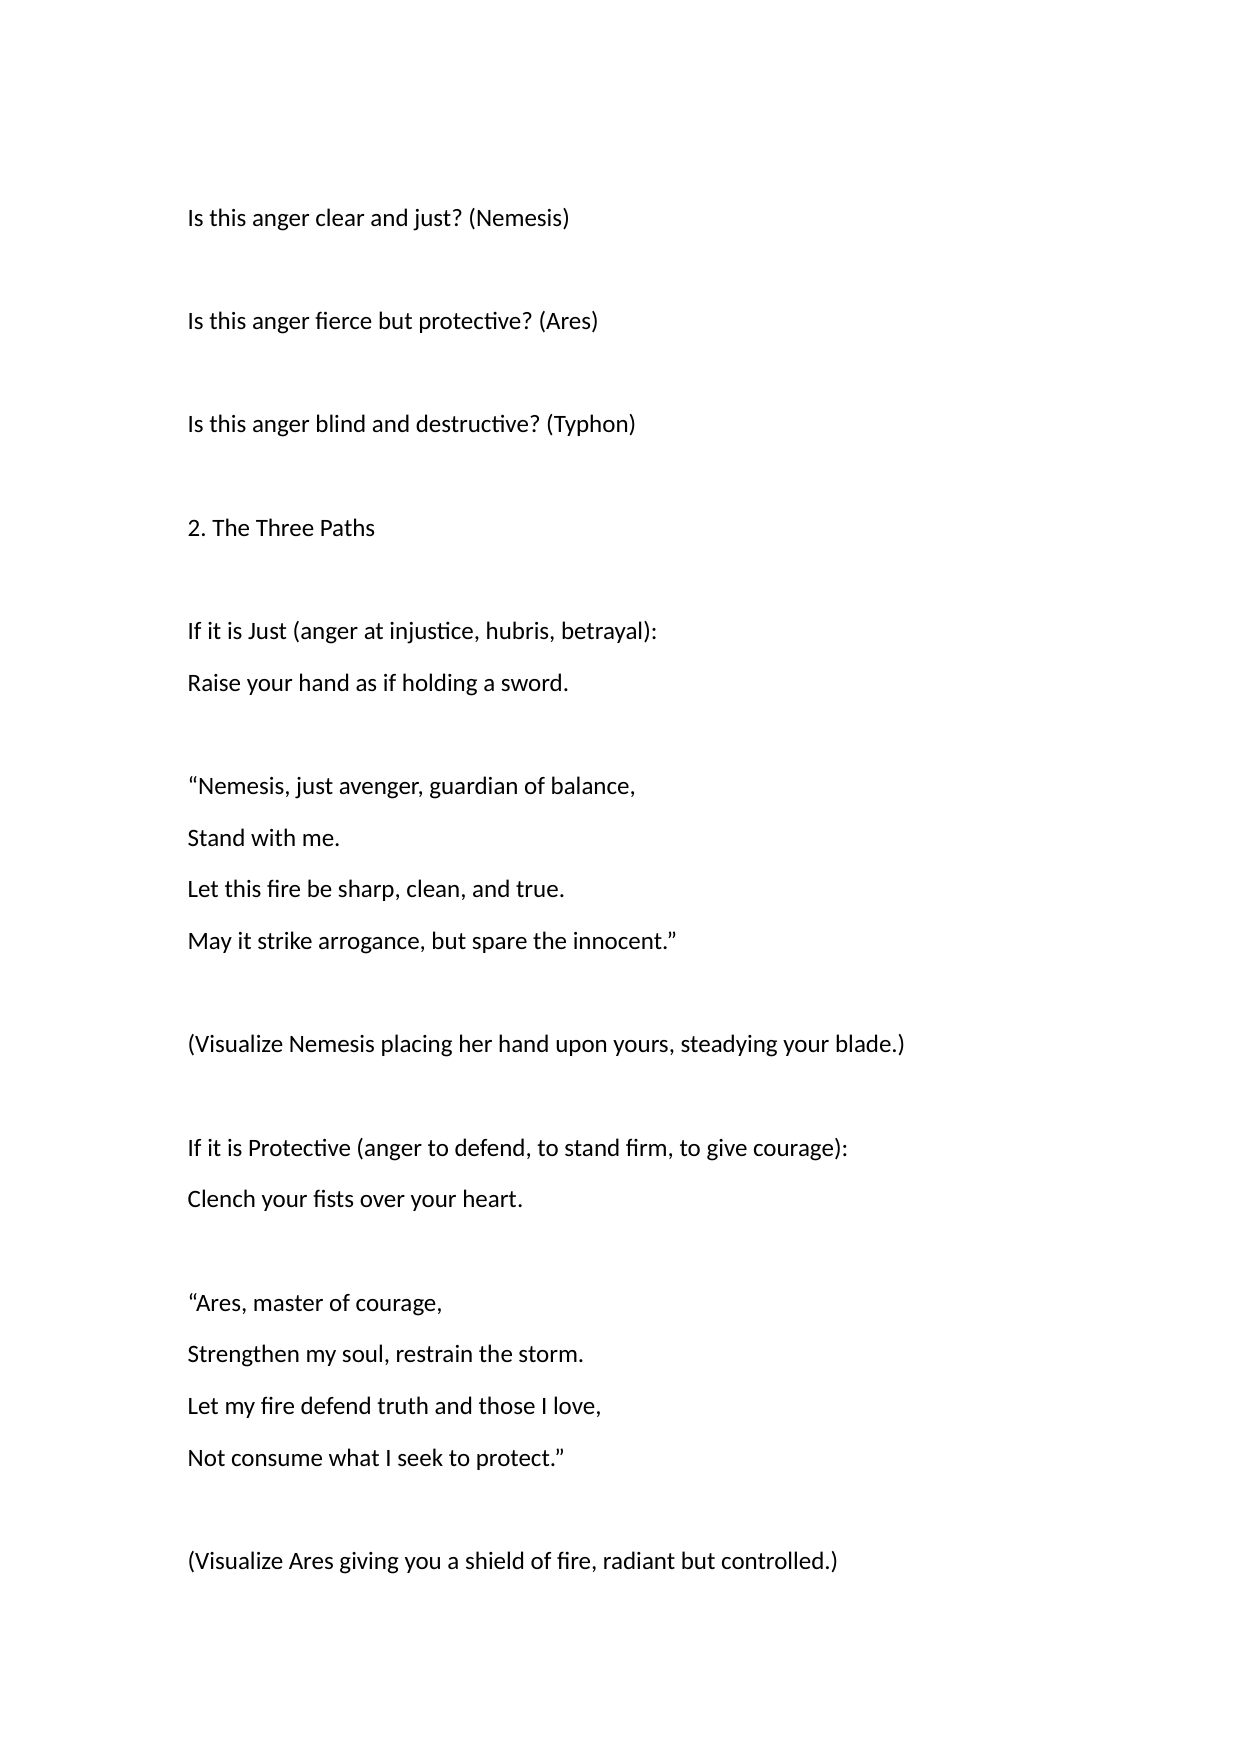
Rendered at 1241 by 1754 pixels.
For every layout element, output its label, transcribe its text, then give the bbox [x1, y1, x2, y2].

text Let this fire be sharp, clean, and true. [187, 873, 1053, 904]
text “Ares, master of courage, [187, 1287, 1053, 1317]
text (Visualize Nemesis placing her hand upon yours, steadying your blade.) [187, 1028, 1053, 1059]
text Not consume what I seek to protect.” [187, 1442, 1053, 1472]
text Let my fire defend truth and those I love, [187, 1390, 1053, 1421]
text (Visualize Ares giving you a shield of fire, radiant but controlled.) [187, 1545, 1053, 1576]
text Clench your fists over your heart. [187, 1183, 1053, 1214]
text Is this anger clear and just? (Nemesis) [187, 202, 1053, 232]
text “Nemesis, just avenger, guardian of balance, [187, 770, 1053, 801]
text Stand with me. [187, 822, 1053, 852]
text If it is Just (anger at injustice, hubris, betrayal): [187, 615, 1053, 646]
text If it is Protective (anger to defend, to stand firm, to give courage): [187, 1132, 1053, 1162]
text Is this anger blind and destructive? (Typhon) [187, 408, 1053, 439]
text Strengthen my soul, restrain the storm. [187, 1338, 1053, 1369]
text Is this anger fierce but protective? (Ares) [187, 305, 1053, 336]
text Raise your hand as if holding a sword. [187, 667, 1053, 697]
text 2. The Three Paths [187, 512, 1053, 542]
text May it strike arrogance, but spare the innocent.” [187, 925, 1053, 956]
